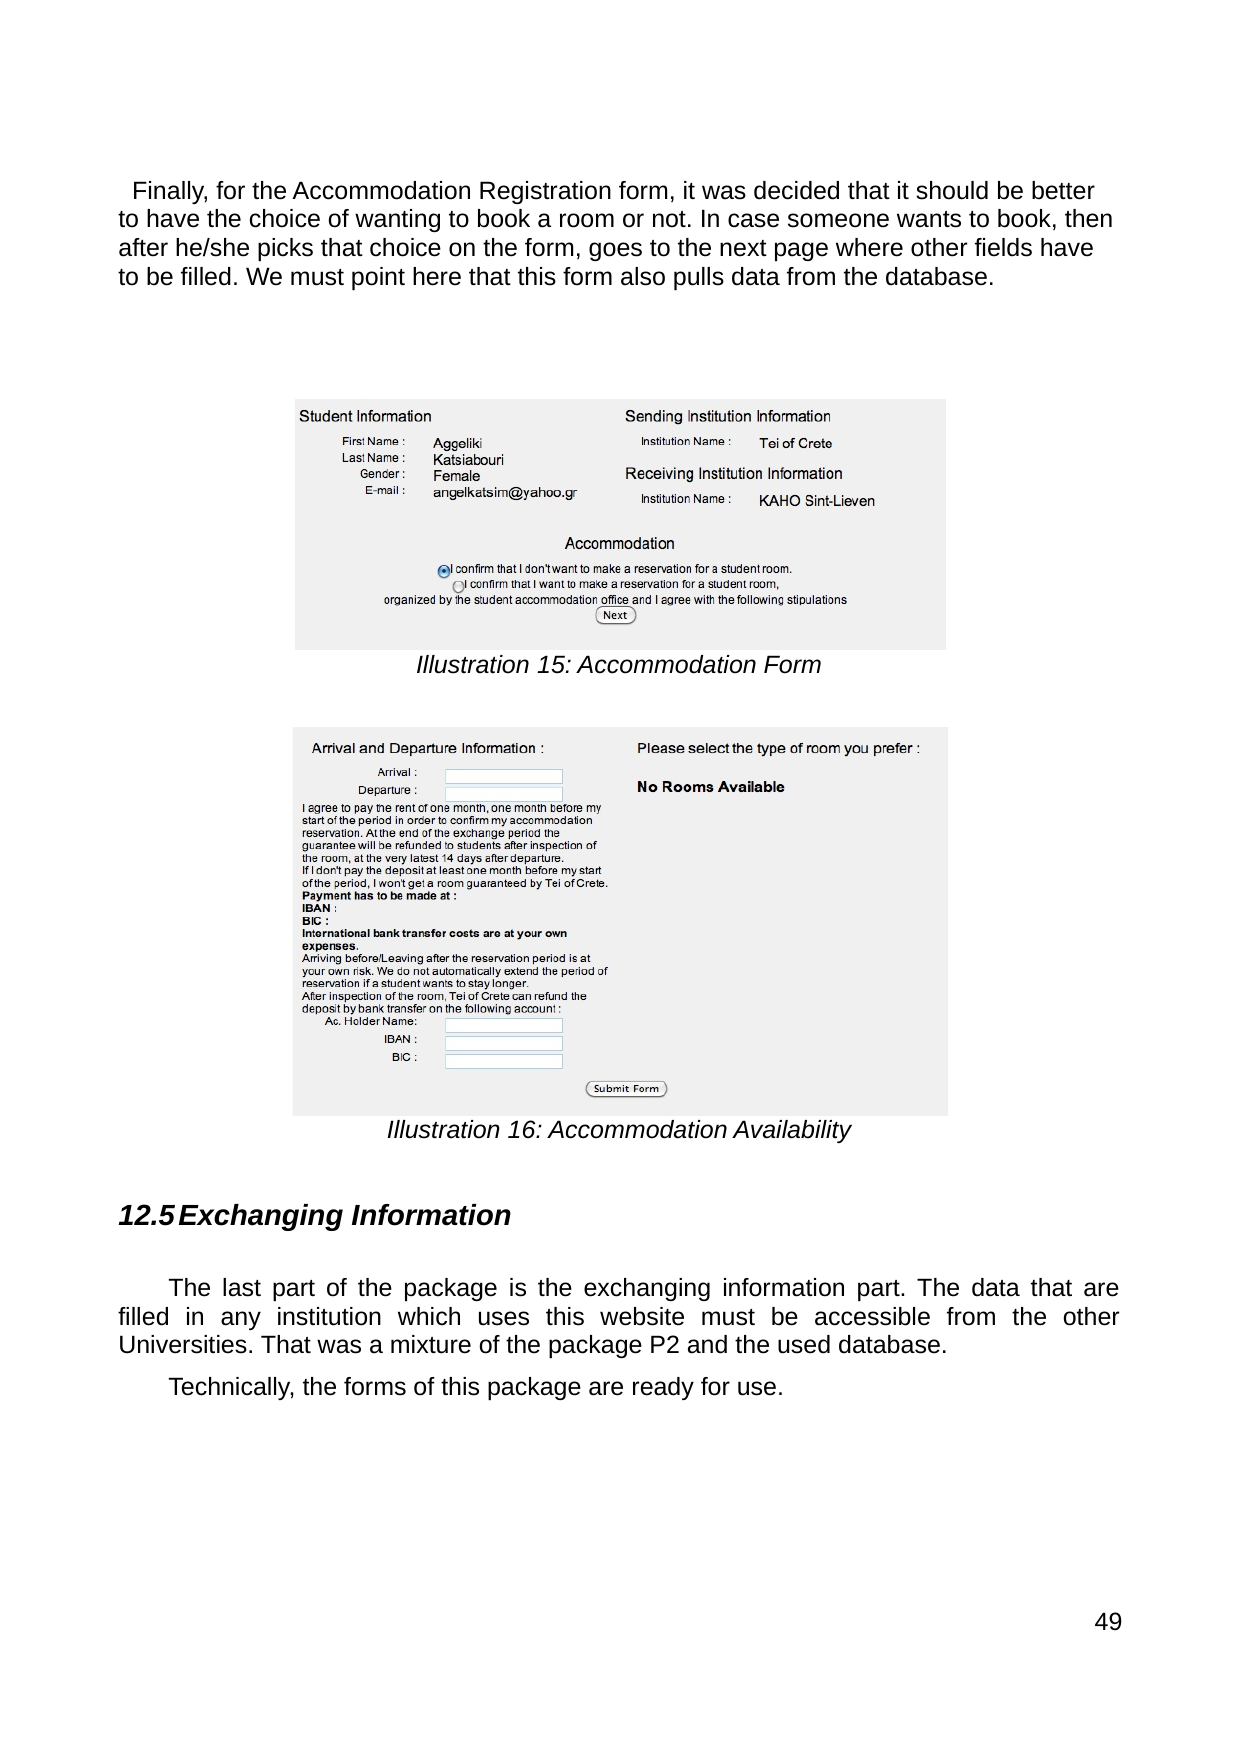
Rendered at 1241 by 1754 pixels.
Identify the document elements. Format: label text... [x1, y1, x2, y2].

text Illustration 15: Accommodation Form [294, 650, 946, 678]
text Finally, for the Accommodation Registration form, it was decided that it should be better to have the choice of wanting to book a room or not. In case someone wants to book, then after he/she picks that choice on the form, goes to the next page where other fields have to be filled. We must point here that this form also pulls data from the database. [118, 176, 1122, 291]
text The last part of the package is the exchanging information part. The data that are filled in any institution which uses this website must be accessible from the other Universities. That was a mixture of the package P2 and the used database. [118, 1273, 1122, 1359]
picture [292, 727, 949, 1116]
text Technically, the forms of this package are ready for use. [118, 1372, 1122, 1400]
subtitle Exchanging Information [118, 1198, 1122, 1232]
picture [294, 399, 946, 650]
text Illustration 16: Accommodation Availability [292, 1116, 948, 1144]
